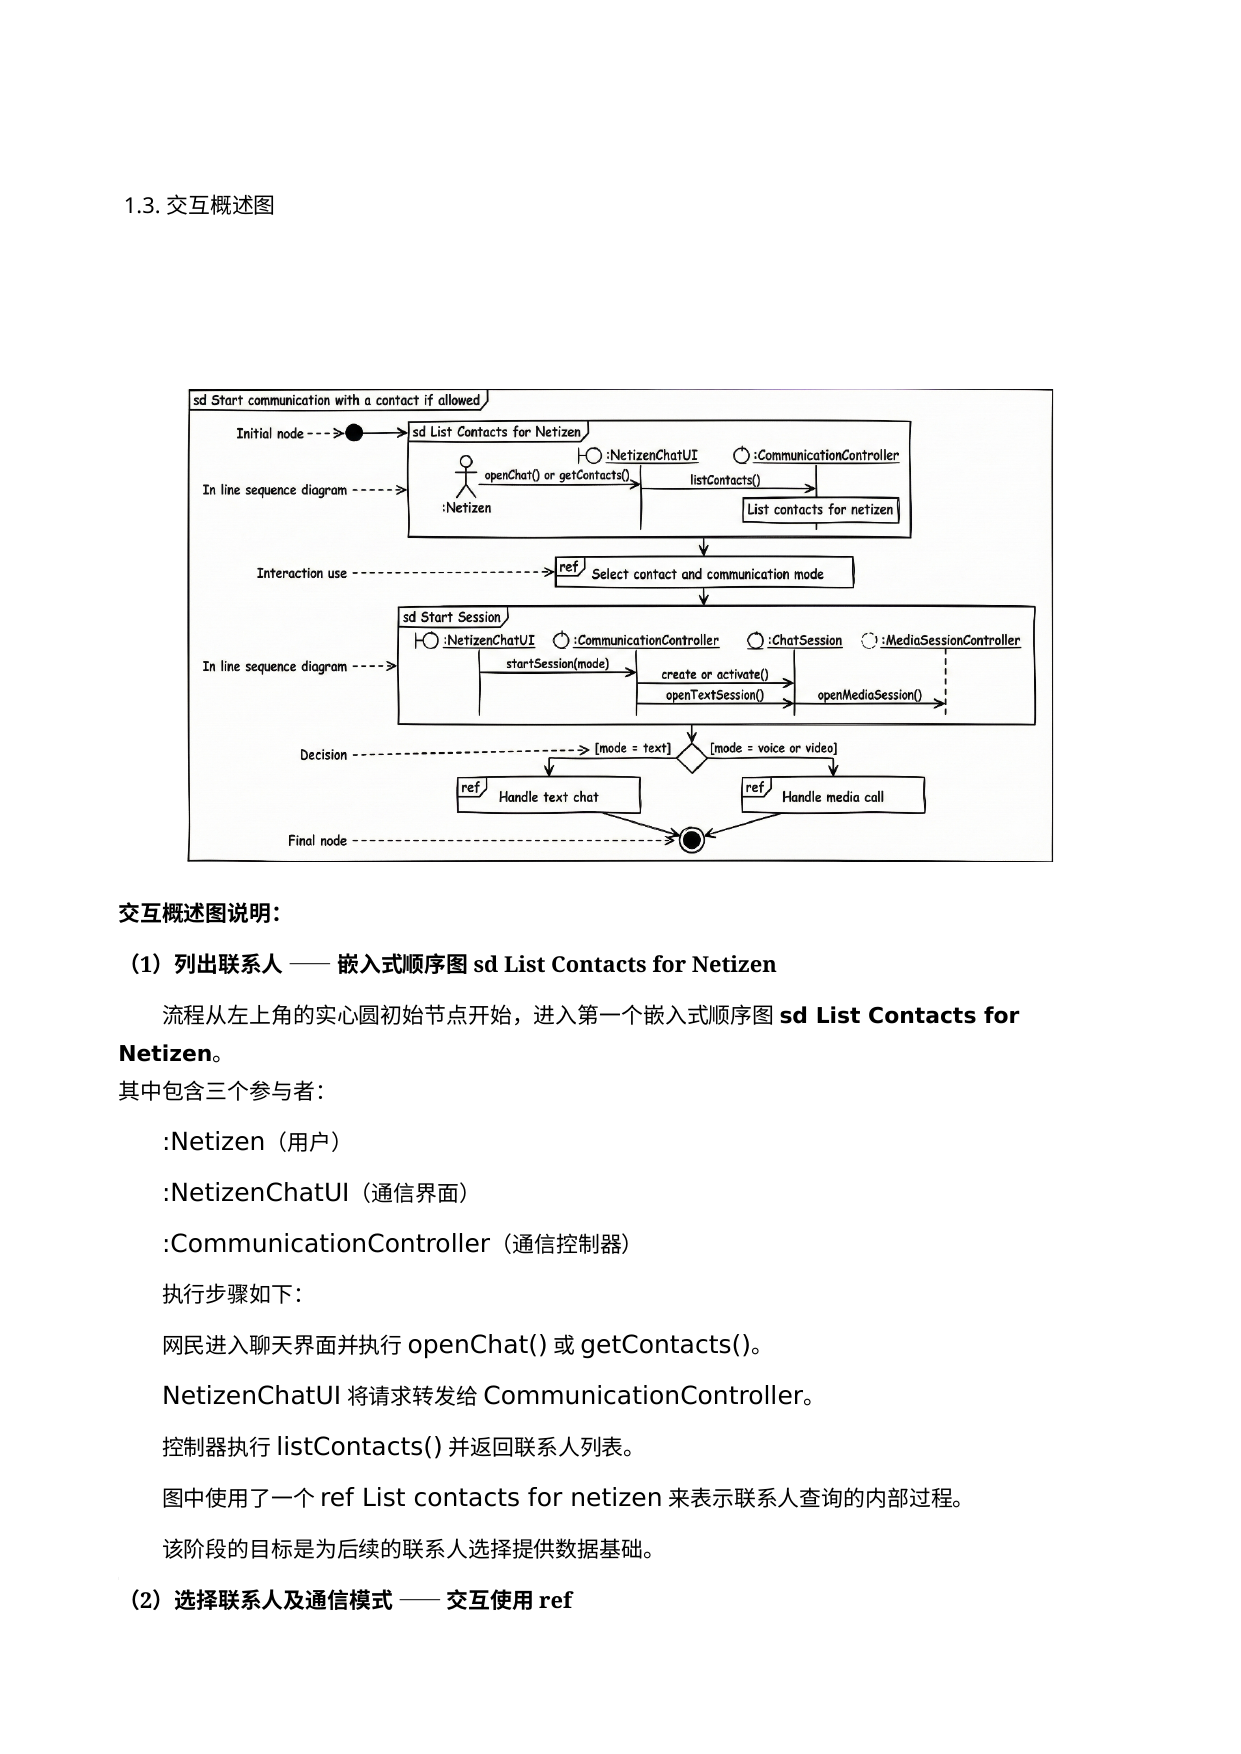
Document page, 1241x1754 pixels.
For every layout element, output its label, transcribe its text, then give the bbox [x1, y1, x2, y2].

text 交互概述图说明： [118, 896, 1122, 928]
text :NetizenChatUI（通信界面） [118, 1176, 1122, 1207]
text 该阶段的目标是为后续的联系人选择提供数据基础。 [118, 1532, 1122, 1564]
text :CommunicationController（通信控制器） [118, 1227, 1122, 1258]
text （1）列出联系人 —— 嵌入式顺序图 sd List Contacts for Netizen [118, 947, 1122, 979]
text 网民进入聊天界面并执行 openChat() 或 getContacts()。 [118, 1328, 1122, 1360]
picture [187, 389, 1054, 862]
text :Netizen（用户） [118, 1125, 1122, 1157]
text 流程从左上角的实心圆初始节点开始，进入第一个嵌入式顺序图 sd List Contacts for Netizen。 其中包含三个参与者： [118, 998, 1122, 1106]
subtitle 交互概述图 [118, 188, 1122, 219]
text NetizenChatUI 将请求转发给 CommunicationController。 [118, 1379, 1122, 1411]
text （2）选择联系人及通信模式 —— 交互使用 ref [118, 1583, 1122, 1615]
text 图中使用了一个 ref List contacts for netizen 来表示联系人查询的内部过程。 [118, 1481, 1122, 1513]
text 执行步骤如下： [118, 1277, 1122, 1309]
text 控制器执行 listContacts() 并返回联系人列表。 [118, 1430, 1122, 1462]
